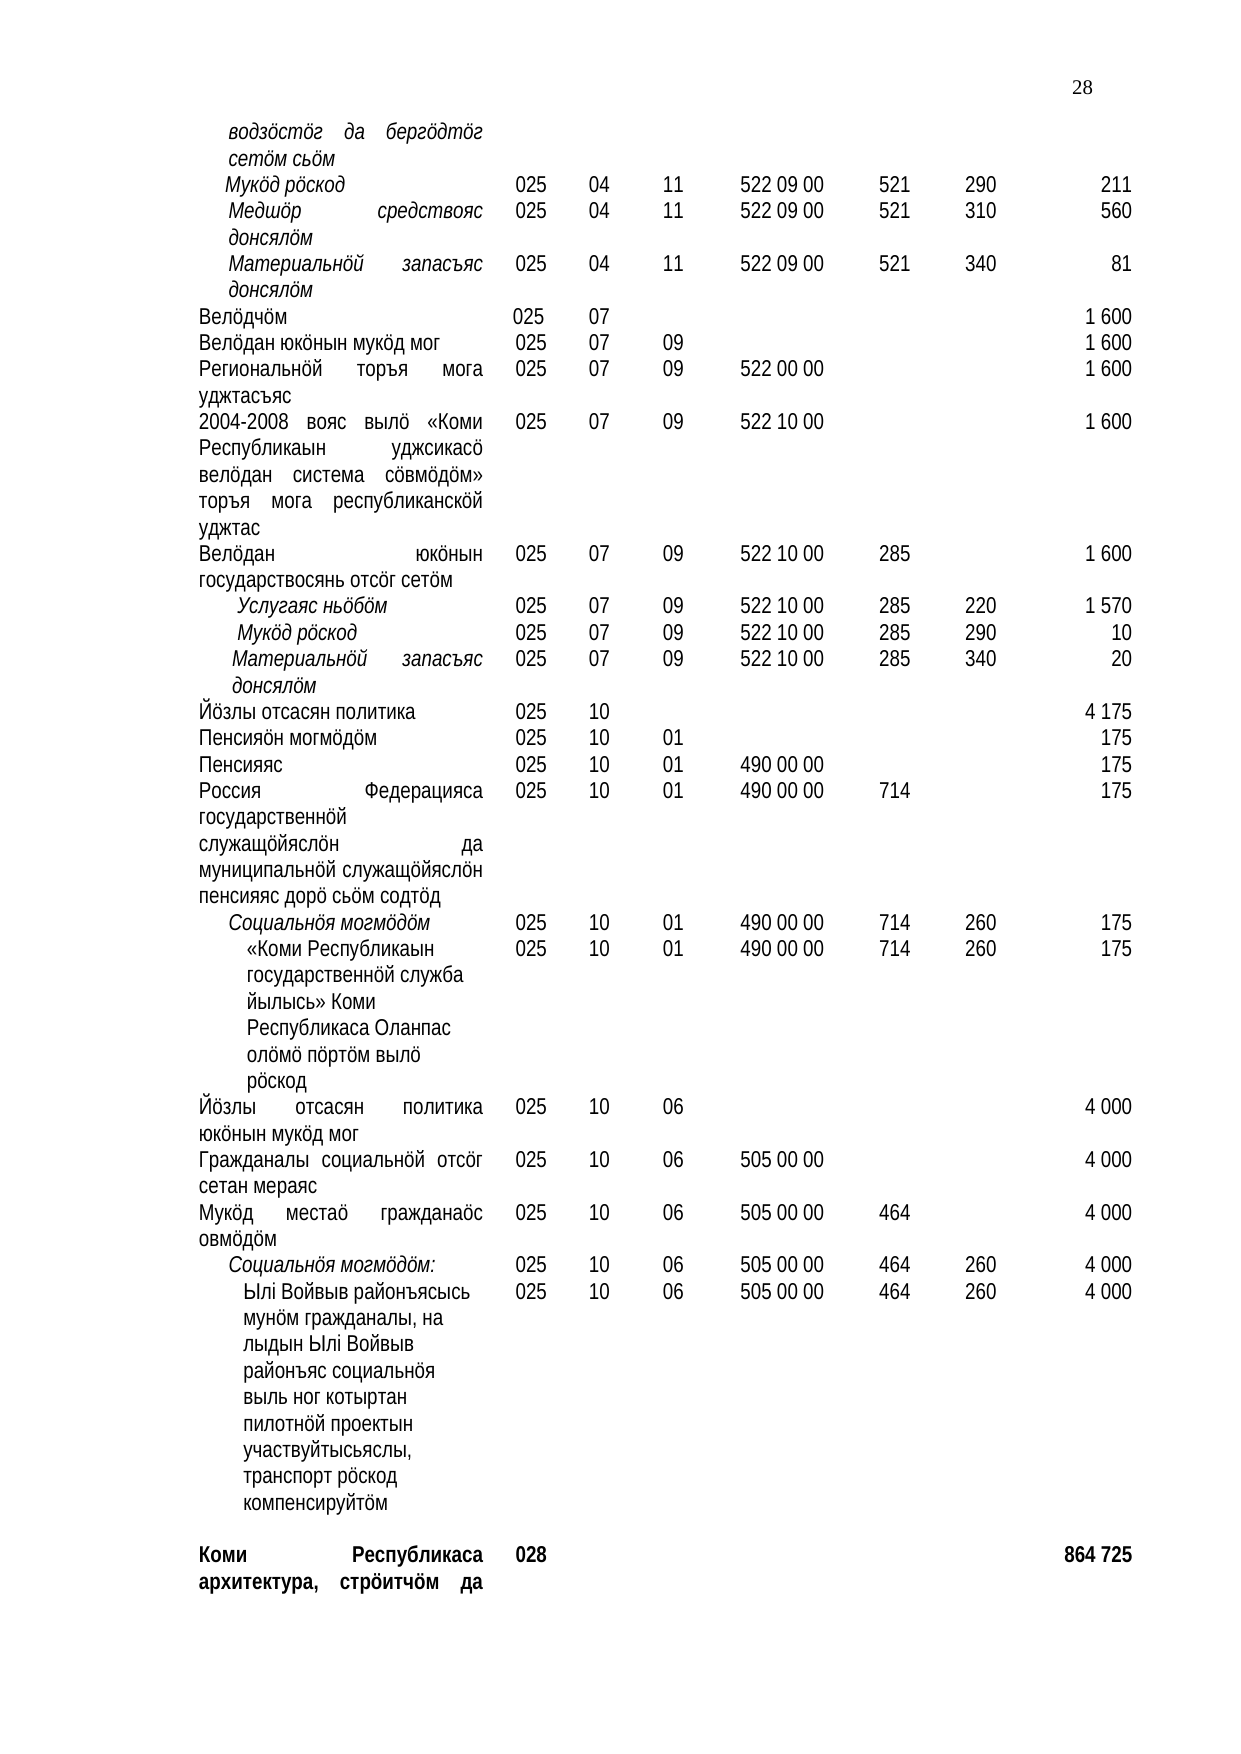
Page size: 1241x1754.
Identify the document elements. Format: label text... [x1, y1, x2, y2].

table_cell [849, 698, 941, 724]
table_cell [1143, 909, 1240, 935]
table_cell [941, 698, 1021, 724]
table_cell 464 [849, 1251, 941, 1278]
table_cell [849, 118, 941, 171]
table_cell 025 [494, 1251, 568, 1278]
table_cell водзöстöг да бергöдтöг сетöм сьöм [188, 118, 494, 171]
table_cell Ылi Войвыв районъясысь мунöм гражданалы, на лыдын Ылi Войвыв районъяс социальнöя выль ног котыртан пилотнöй проектын участвуйтысьяслы, транспорт рöскод компенсируйтöм [188, 1278, 494, 1541]
table_cell 01 [631, 724, 716, 751]
table_cell [1143, 724, 1240, 751]
table_cell 505 00 00 [716, 1146, 848, 1199]
table_cell 340 [941, 250, 1021, 303]
table_cell 10 [568, 1146, 631, 1199]
table_cell Мукöд местаö гражданаöс овмöдöм [188, 1199, 494, 1251]
table_cell 10 [568, 935, 631, 1093]
table_cell 290 [941, 619, 1021, 645]
table_cell 521 [849, 171, 941, 197]
table_cell [716, 118, 848, 171]
table_cell [716, 303, 848, 329]
table_cell [568, 118, 631, 171]
table_cell 175 [1021, 751, 1143, 777]
table_cell 10 [568, 1278, 631, 1541]
table_cell 025 [494, 619, 568, 645]
table_cell 285 [849, 540, 941, 592]
table_cell [631, 118, 716, 171]
table_cell [716, 724, 848, 751]
table_cell 260 [941, 909, 1021, 935]
table_cell 490 00 00 [716, 777, 848, 909]
table_cell 340 [941, 645, 1021, 698]
table_cell 285 [849, 619, 941, 645]
table_cell 864 725 [1021, 1541, 1143, 1594]
table_cell 1 600 [1021, 540, 1143, 592]
table_cell 4 000 [1021, 1251, 1143, 1278]
table_cell 06 [631, 1146, 716, 1199]
table_cell 09 [631, 355, 716, 408]
table_cell [1143, 250, 1240, 303]
table_cell Мукöд рöскод [188, 619, 494, 645]
table_cell 522 10 00 [716, 593, 848, 619]
table_cell 714 [849, 909, 941, 935]
table_cell 09 [631, 540, 716, 592]
table_cell 025 [494, 171, 568, 197]
table_cell 490 00 00 [716, 751, 848, 777]
table_cell 521 [849, 250, 941, 303]
table_cell [849, 724, 941, 751]
table_cell 07 [568, 619, 631, 645]
table_cell Йöзлы отсасян политика [188, 698, 494, 724]
table_cell [631, 698, 716, 724]
table_cell 175 [1021, 935, 1143, 1093]
table_cell [716, 1541, 848, 1594]
table_cell [1143, 1146, 1240, 1199]
table_cell 025 [494, 935, 568, 1093]
table_cell 025 [494, 777, 568, 909]
table_cell [716, 1093, 848, 1146]
table_cell [849, 751, 941, 777]
table_cell 07 [568, 303, 631, 329]
table_cell [1143, 645, 1240, 698]
table_cell 211 [1021, 171, 1143, 197]
table_cell [1143, 698, 1240, 724]
table_cell 025 [494, 250, 568, 303]
table_cell 07 [568, 593, 631, 619]
table_cell 025 [494, 197, 568, 250]
table_cell 505 00 00 [716, 1199, 848, 1251]
table_cell [1143, 1199, 1240, 1251]
table_cell 025 [494, 909, 568, 935]
table_cell [941, 777, 1021, 909]
table_cell [941, 118, 1021, 171]
table_cell 06 [631, 1199, 716, 1251]
table_cell 175 [1021, 909, 1143, 935]
table_cell 505 00 00 [716, 1278, 848, 1541]
table_cell [849, 1146, 941, 1199]
table_cell 07 [568, 645, 631, 698]
table_cell 220 [941, 593, 1021, 619]
table_cell [1143, 1093, 1240, 1146]
table_cell 4 000 [1021, 1093, 1143, 1146]
table_cell 01 [631, 935, 716, 1093]
table_cell 09 [631, 645, 716, 698]
table_cell 1 600 [1021, 408, 1143, 540]
table_cell 260 [941, 1251, 1021, 1278]
table_cell 560 [1021, 197, 1143, 250]
table_cell 285 [849, 593, 941, 619]
table_cell 490 00 00 [716, 935, 848, 1093]
table_cell 175 [1021, 724, 1143, 751]
table_cell Велöдан юкöнын мукöд мог [188, 329, 494, 355]
table_cell 025 [494, 1146, 568, 1199]
table_cell [849, 329, 941, 355]
table_cell 10 [568, 724, 631, 751]
table_cell Региональнöй торъя мога уджтасъяс [188, 355, 494, 408]
table_cell 20 [1021, 645, 1143, 698]
table_cell Мукöд рöскод [188, 171, 494, 197]
table_cell 06 [631, 1093, 716, 1146]
table_cell [716, 698, 848, 724]
table_cell 522 10 00 [716, 645, 848, 698]
table_cell Велöдан юкöнын государствосянь отсöг сетöм [188, 540, 494, 592]
table_cell 10 [568, 751, 631, 777]
table_cell [849, 355, 941, 408]
table_cell 260 [941, 1278, 1021, 1541]
table_cell 310 [941, 197, 1021, 250]
table_cell Пенсияяс [188, 751, 494, 777]
table_cell 521 [849, 197, 941, 250]
table_cell [941, 1093, 1021, 1146]
table_cell [1143, 197, 1240, 250]
table_cell [1143, 751, 1240, 777]
table_cell [941, 751, 1021, 777]
table_cell 10 [568, 909, 631, 935]
table_cell 714 [849, 777, 941, 909]
table_cell 01 [631, 909, 716, 935]
table_cell 025 [494, 329, 568, 355]
table_cell [941, 408, 1021, 540]
table_cell [941, 724, 1021, 751]
table_cell 025 [494, 540, 568, 592]
table_cell 522 10 00 [716, 408, 848, 540]
table_cell 290 [941, 171, 1021, 197]
table_cell 10 [568, 777, 631, 909]
table_cell 10 [568, 1093, 631, 1146]
table_cell 505 00 00 [716, 1251, 848, 1278]
table_cell Велöдчöм [188, 303, 494, 329]
table_cell 09 [631, 593, 716, 619]
table_cell 07 [568, 540, 631, 592]
table_cell 025 [494, 303, 568, 329]
table_cell Медшöр средствояс донсялöм [188, 197, 494, 250]
table_cell [941, 540, 1021, 592]
table_cell 11 [631, 171, 716, 197]
table_cell 09 [631, 329, 716, 355]
table_cell 522 00 00 [716, 355, 848, 408]
table_cell 07 [568, 408, 631, 540]
table_cell [849, 1541, 941, 1594]
table_cell 025 [494, 751, 568, 777]
table_cell 025 [494, 645, 568, 698]
table_cell 025 [494, 1199, 568, 1251]
table_cell [1143, 1251, 1240, 1278]
table_cell 1 600 [1021, 303, 1143, 329]
table_cell 07 [568, 329, 631, 355]
table_cell [631, 1541, 716, 1594]
table_cell Йöзлы отсасян политика юкöнын мукöд мог [188, 1093, 494, 1146]
table_cell 025 [494, 724, 568, 751]
table_cell 04 [568, 197, 631, 250]
table_cell [849, 303, 941, 329]
table_cell 11 [631, 197, 716, 250]
table_cell 1 600 [1021, 329, 1143, 355]
table_cell 025 [494, 355, 568, 408]
table_cell 1 600 [1021, 355, 1143, 408]
table_cell 01 [631, 777, 716, 909]
table_cell 4 000 [1021, 1146, 1143, 1199]
table_cell 06 [631, 1251, 716, 1278]
table_cell [941, 1541, 1021, 1594]
table_cell 4 175 [1021, 698, 1143, 724]
table_cell 10 [568, 1199, 631, 1251]
table_cell [716, 329, 848, 355]
table_cell 522 09 00 [716, 171, 848, 197]
table_cell [1143, 355, 1240, 408]
table_cell [1143, 1278, 1240, 1541]
table_cell 522 10 00 [716, 619, 848, 645]
table_cell 2004-2008 вояс вылö «Коми Республикаын уджсикасö велöдан система сöвмöдöм» торъя мога республиканскöй уджтас [188, 408, 494, 540]
table_cell [1143, 1541, 1240, 1594]
table_cell 025 [494, 408, 568, 540]
table_cell Материальнöй запасъяс донсялöм [188, 250, 494, 303]
table_cell [1143, 777, 1240, 909]
table_cell 04 [568, 171, 631, 197]
table_cell Коми Республикаса архитектура, стрöитчöм да [188, 1541, 494, 1594]
table_cell Социальнöя могмöдöм: [188, 1251, 494, 1278]
table_cell 175 [1021, 777, 1143, 909]
table_cell 025 [494, 593, 568, 619]
table_cell [1143, 303, 1240, 329]
table_cell Россия Федерацияса государственнöй служащöйяслöн да муниципальнöй служащöйяслöн пенсияяс дорö сьöм содтöд [188, 777, 494, 909]
table_cell [1143, 935, 1240, 1093]
table_cell Пенсияöн могмöдöм [188, 724, 494, 751]
table_cell [1143, 171, 1240, 197]
table_cell 522 09 00 [716, 250, 848, 303]
table_cell 81 [1021, 250, 1143, 303]
table_cell [1143, 593, 1240, 619]
table_cell «Коми Республикаын государственнöй служба йылысь» Коми Республикаса Оланпас олöмö пöртöм вылö рöскод [188, 935, 494, 1093]
table_cell 522 10 00 [716, 540, 848, 592]
table_cell Гражданалы социальнöй отсöг сетан мераяс [188, 1146, 494, 1199]
table_cell 06 [631, 1278, 716, 1541]
table_cell 07 [568, 355, 631, 408]
table_cell [941, 1146, 1021, 1199]
table_cell [941, 1199, 1021, 1251]
table_cell 11 [631, 250, 716, 303]
table_cell [568, 1541, 631, 1594]
table_cell 10 [1021, 619, 1143, 645]
table_cell 025 [494, 1278, 568, 1541]
table_cell 490 00 00 [716, 909, 848, 935]
table_cell 01 [631, 751, 716, 777]
table_cell 4 000 [1021, 1199, 1143, 1251]
table_cell 464 [849, 1199, 941, 1251]
table_cell 09 [631, 408, 716, 540]
table_cell [1143, 118, 1240, 171]
table_cell 10 [568, 698, 631, 724]
table_cell 04 [568, 250, 631, 303]
table_cell [1143, 540, 1240, 592]
table_cell 4 000 [1021, 1278, 1143, 1541]
table_cell [941, 303, 1021, 329]
table_cell [941, 329, 1021, 355]
table_cell [631, 303, 716, 329]
table_cell [941, 355, 1021, 408]
table_cell 464 [849, 1278, 941, 1541]
table_cell 025 [494, 1093, 568, 1146]
table_cell 260 [941, 935, 1021, 1093]
table_cell 285 [849, 645, 941, 698]
table_cell [1021, 118, 1143, 171]
table_cell 714 [849, 935, 941, 1093]
table_cell 1 570 [1021, 593, 1143, 619]
table_cell [1143, 619, 1240, 645]
table_cell Материальнöй запасъяс донсялöм [188, 645, 494, 698]
table_cell [1143, 329, 1240, 355]
table_cell Услугаяс ньöбöм [188, 593, 494, 619]
table_cell [849, 408, 941, 540]
table_cell 522 09 00 [716, 197, 848, 250]
table_cell 025 [494, 698, 568, 724]
table_cell Социальнöя могмöдöм [188, 909, 494, 935]
table_cell 028 [494, 1541, 568, 1594]
table_cell [849, 1093, 941, 1146]
table_cell 09 [631, 619, 716, 645]
table_cell [494, 118, 568, 171]
table_cell 10 [568, 1251, 631, 1278]
table_cell [1143, 408, 1240, 540]
